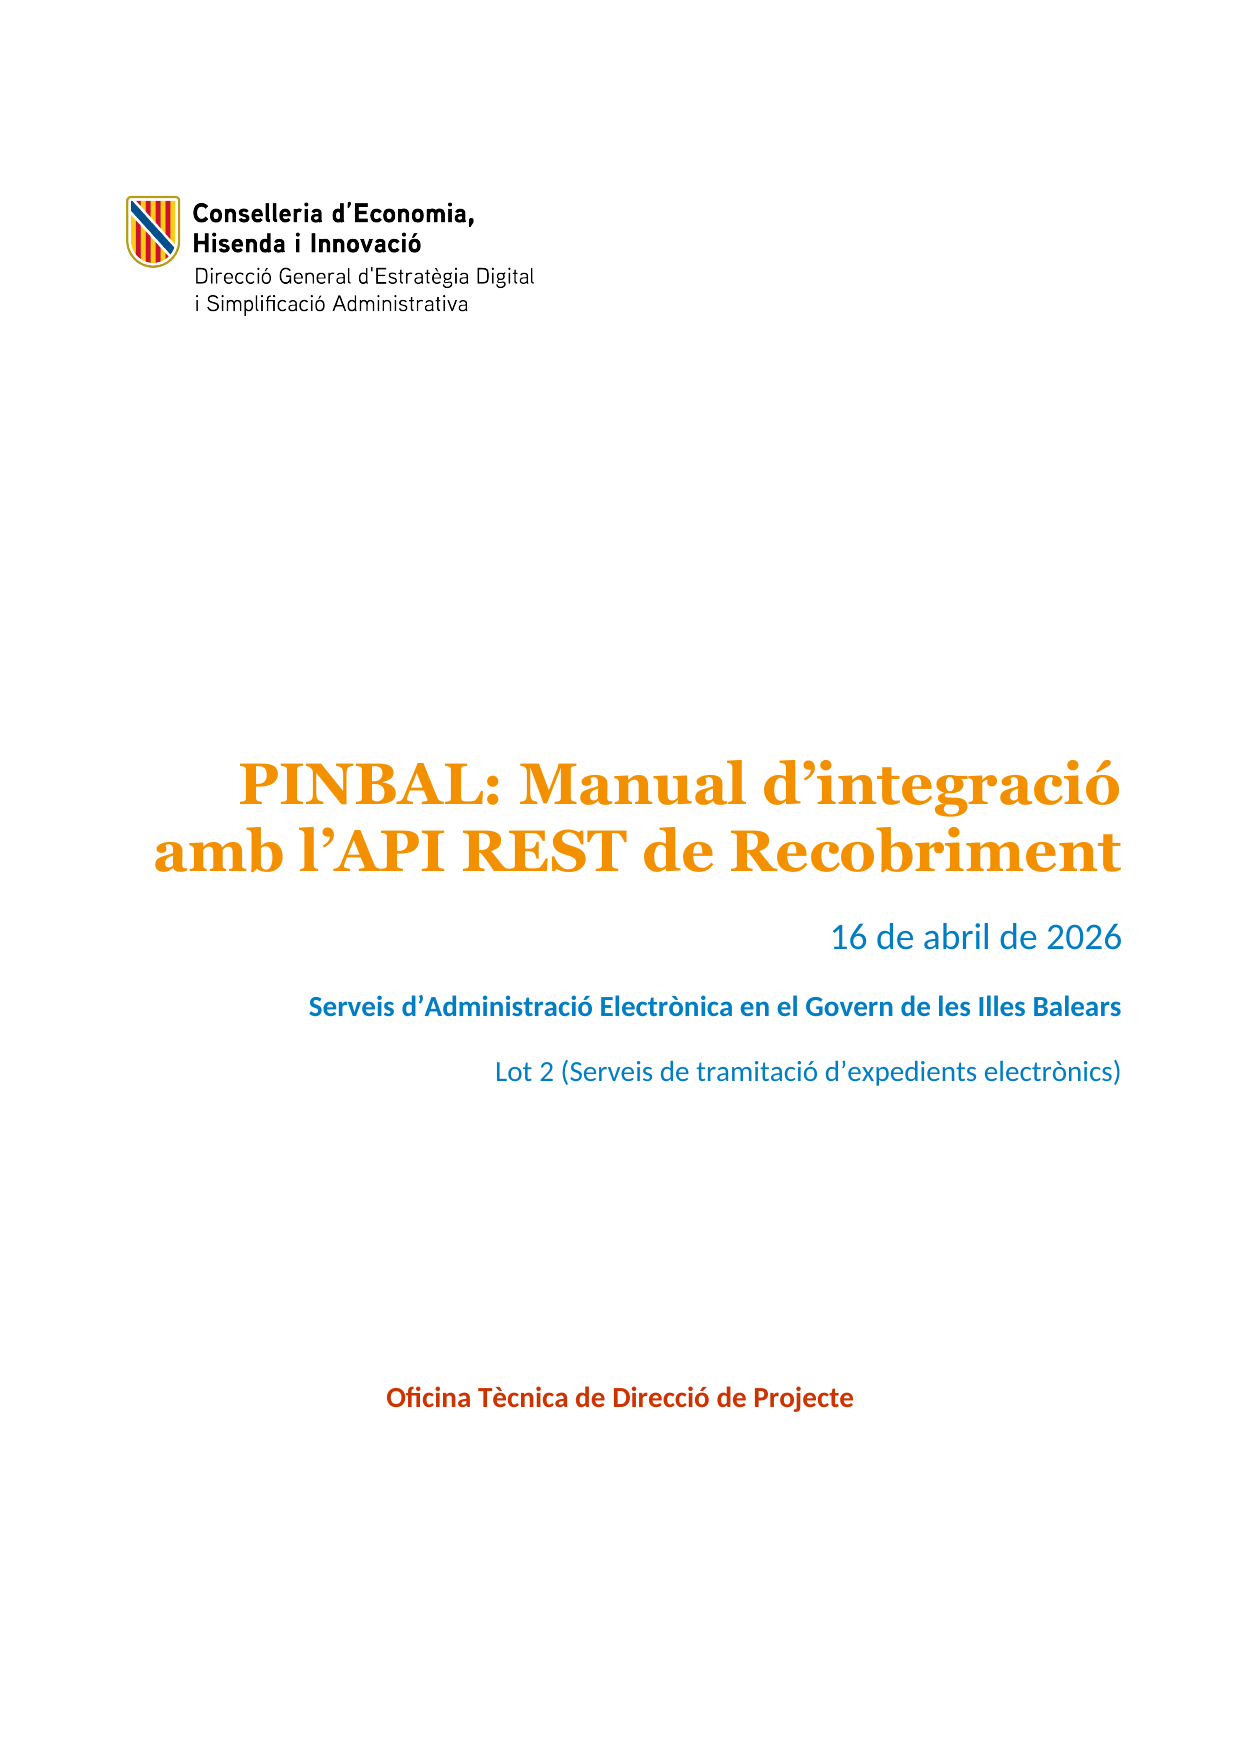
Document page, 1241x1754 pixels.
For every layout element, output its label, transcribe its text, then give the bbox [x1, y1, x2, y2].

text Serveis d’Administració Electrònica en el Govern de les Illes Balears [118, 988, 1122, 1024]
text 16 de abril de 2026 [118, 913, 1122, 959]
text Lot 2 (Serveis de tramitació d’expedients electrònics) [118, 1053, 1122, 1089]
text PINBAL: Manual d’integració amb l’API REST de Recobriment [118, 751, 1122, 884]
text Oficina Tècnica de Direcció de Projecte [118, 1379, 1122, 1415]
picture [118, 181, 543, 331]
